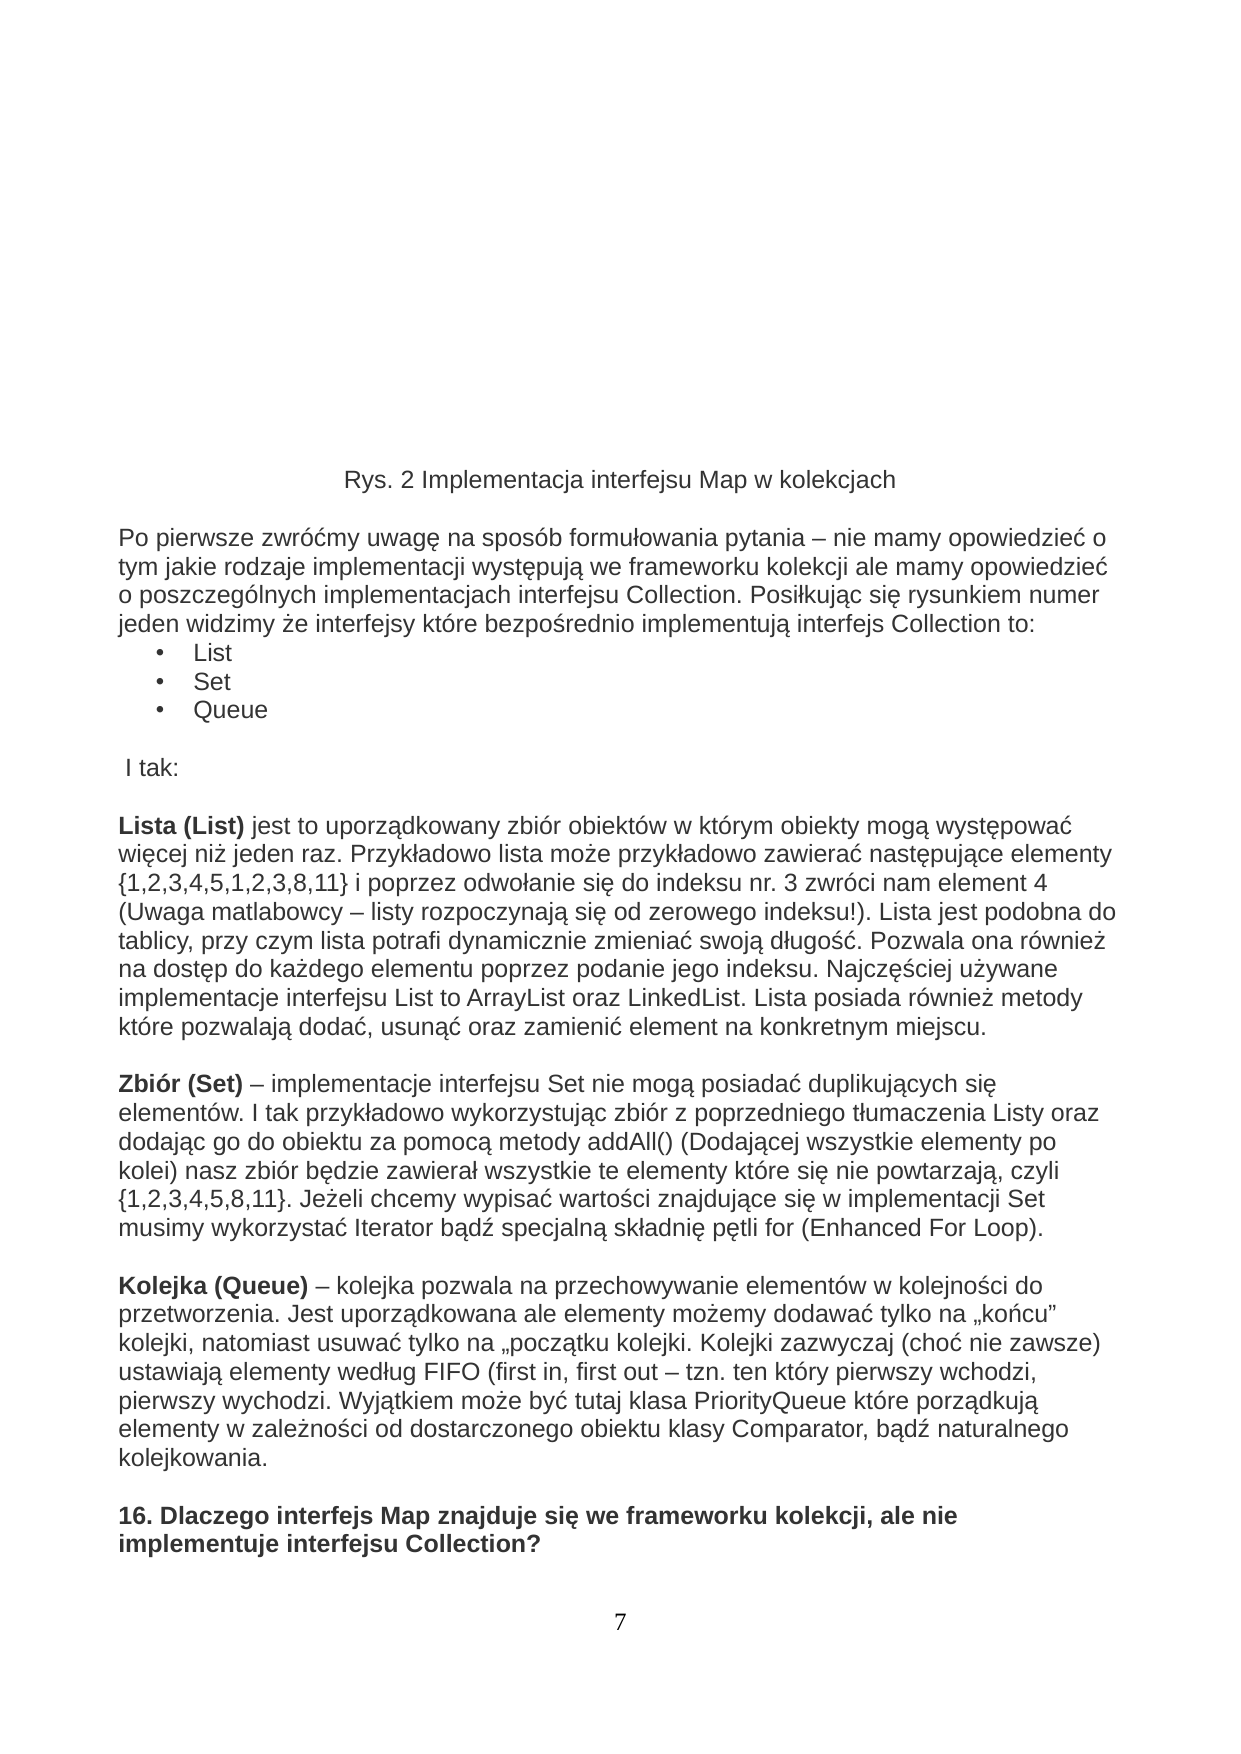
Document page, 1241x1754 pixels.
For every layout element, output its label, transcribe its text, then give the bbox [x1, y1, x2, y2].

list Queue [156, 696, 1122, 753]
list List [156, 638, 1122, 667]
text Po pierwsze zwróćmy uwagę na sposób formułowania pytania – nie mamy opowiedzieć o tym jakie rodzaje implementacji występują we frameworku kolekcji ale mamy opowiedzieć o poszczególnych implementacjach interfejsu Collection. Posiłkując się rysunkiem numer jeden widzimy że interfejsy które bezpośrednio implementują interfejs Collection to: [118, 523, 1122, 638]
list Set [156, 667, 1122, 696]
text I tak: [118, 753, 1122, 782]
subtitle 16. Dlaczego interfejs Map znajduje się we frameworku kolekcji, ale nie implementuje interfejsu Collection? [118, 1501, 1122, 1558]
text Rys. 2 Implementacja interfejsu Map w kolekcjach [118, 118, 1122, 523]
text Lista (List) jest to uporządkowany zbiór obiektów w którym obiekty mogą występować więcej niż jeden raz. Przykładowo lista może przykładowo zawierać następujące elementy {1,2,3,4,5,1,2,3,8,11} i poprzez odwołanie się do indeksu nr. 3 zwróci nam element 4 (Uwaga matlabowcy – listy rozpoczynają się od zerowego indeksu!). Lista jest podobna do tablicy, przy czym lista potrafi dynamicznie zmieniać swoją długość. Pozwala ona również na dostęp do każdego elementu poprzez podanie jego indeksu. Najczęściej używane implementacje interfejsu List to ArrayList oraz LinkedList. Lista posiada również metody które pozwalają dodać, usunąć oraz zamienić element na konkretnym miejscu. Zbiór (Set) – implementacje interfejsu Set nie mogą posiadać duplikujących się elementów. I tak przykładowo wykorzystując zbiór z poprzedniego tłumaczenia Listy oraz dodając go do obiektu za pomocą metody addAll() (Dodającej wszystkie elementy po kolei) nasz zbiór będzie zawierał wszystkie te elementy które się nie powtarzają, czyli {1,2,3,4,5,8,11}. Jeżeli chcemy wypisać wartości znajdujące się w implementacji Set musimy wykorzystać Iterator bądź specjalną składnię pętli for (Enhanced For Loop). Kolejka (Queue) – kolejka pozwala na przechowywanie elementów w kolejności do przetworzenia. Jest uporządkowana ale elementy możemy dodawać tylko na „końcu” kolejki, natomiast usuwać tylko na „początku kolejki. Kolejki zazwyczaj (choć nie zawsze) ustawiają elementy według FIFO (first in, first out – tzn. ten który pierwszy wchodzi, pierwszy wychodzi. Wyjątkiem może być tutaj klasa PriorityQueue które porządkują elementy w zależności od dostarczonego obiektu klasy Comparator, bądź naturalnego kolejkowania. [118, 811, 1122, 1501]
